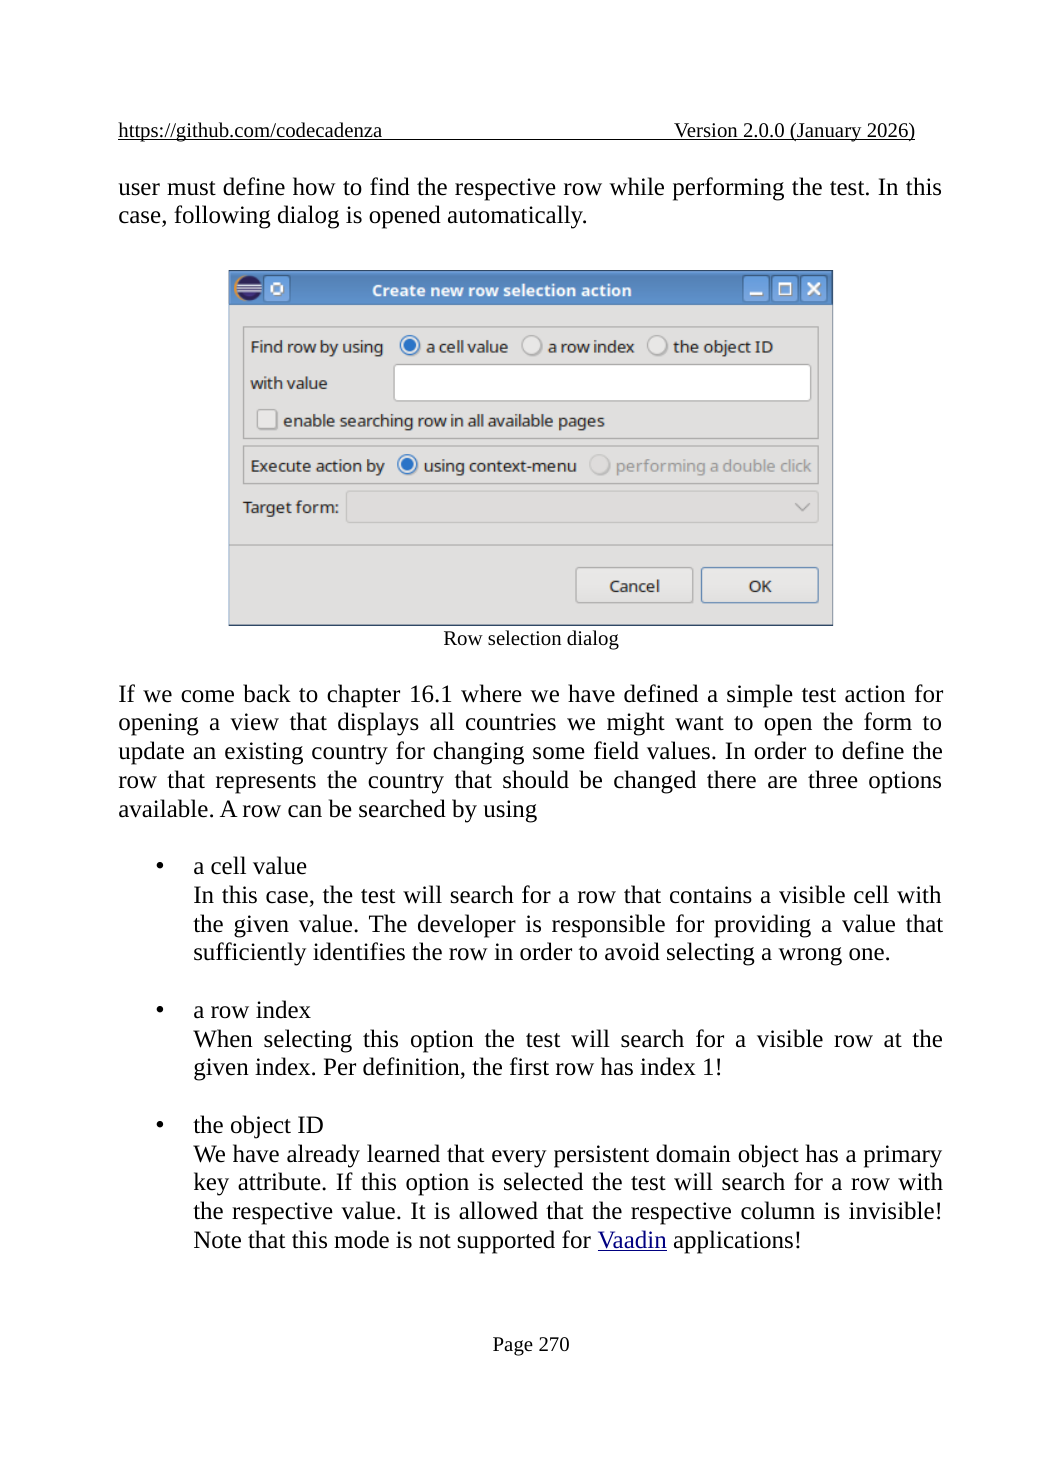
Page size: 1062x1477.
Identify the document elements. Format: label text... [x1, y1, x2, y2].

text If we come back to chapter 16.1 where we have defined a simple test action for opening a view that displays all countries we might want to open the form to update an existing country for changing some field values. In order to define the row that represents the country that should be changed there are three options available. A row can be searched by using [118, 679, 944, 822]
list We have already learned that every persistent domain object has a primary key attribute. If this option is selected the test will search for a row with the respective value. It is allowed that the respective column is invisible! Note that this mode is not supported for Vaadin applications! [156, 1139, 944, 1254]
list the object ID [156, 1110, 944, 1139]
list When selecting this option the test will search for a visible row at the given index. Per definition, the first row has index 1! [156, 1024, 944, 1081]
list a row index [156, 995, 944, 1024]
text user must define how to find the respective row while performing the test. In this case, following dialog is opened automatically. [118, 172, 944, 229]
picture [228, 270, 834, 626]
text Row selection dialog [229, 626, 833, 650]
list a cell value [156, 851, 944, 880]
list In this case, the test will search for a row that contains a visible cell with the given value. The developer is responsible for providing a value that sufficiently identifies the row in order to avoid selecting a wrong one. [156, 880, 944, 966]
